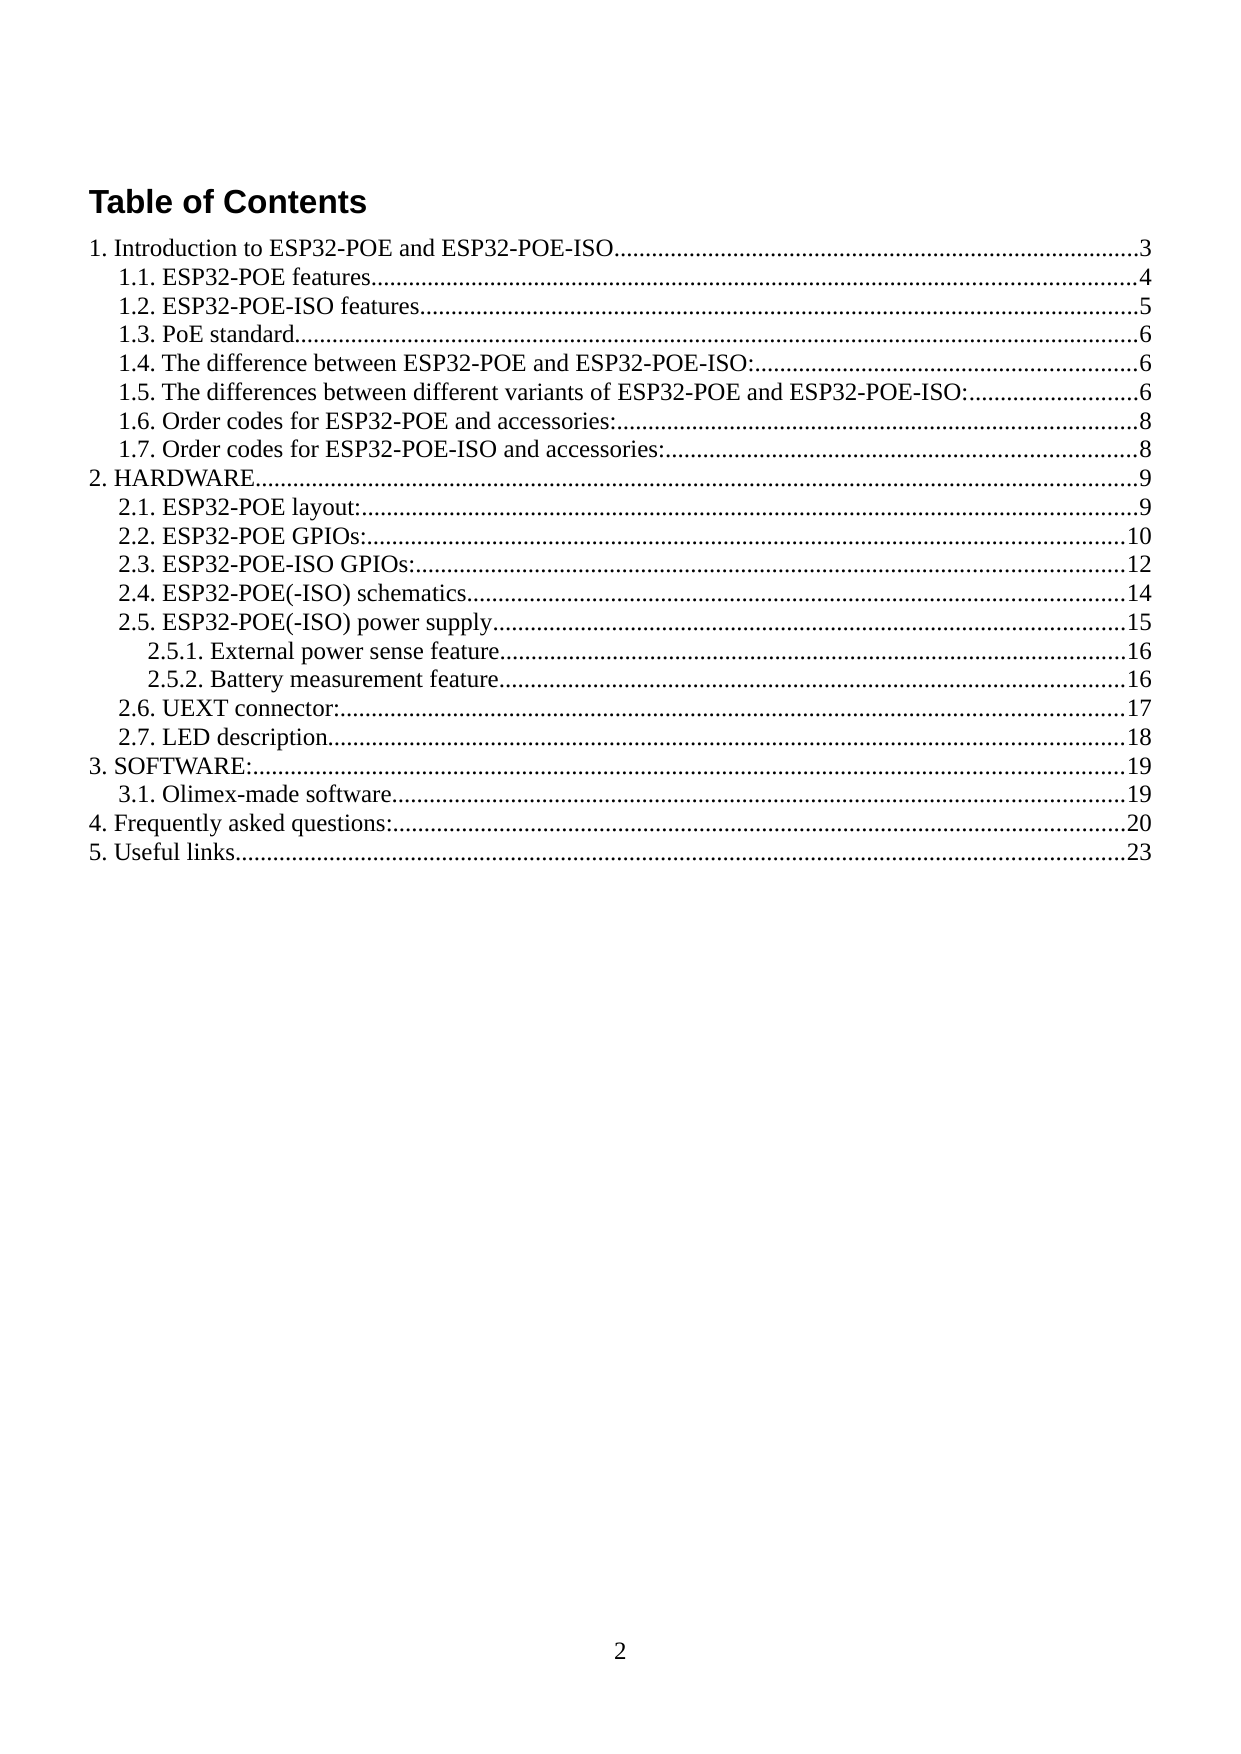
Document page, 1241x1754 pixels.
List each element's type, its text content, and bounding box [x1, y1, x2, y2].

text 2.2. ESP32-POE GPIOs: 10 [118, 521, 1152, 549]
text 1.3. PoE standard 6 [118, 319, 1152, 348]
text 1.6. Order codes for ESP32-POE and accessories: 8 [118, 406, 1152, 434]
text 2.5. ESP32-POE(-ISO) power supply 15 [118, 607, 1152, 636]
subtitle Table of Contents [88, 182, 1152, 221]
text 1.2. ESP32-POE-ISO features 5 [118, 291, 1152, 319]
text 2.6. UEXT connector: 17 [118, 693, 1152, 722]
text 2.5.1. External power sense feature 16 [147, 636, 1152, 664]
text 2.3. ESP32-POE-ISO GPIOs: 12 [118, 549, 1152, 578]
text 2. HARDWARE 9 [88, 463, 1152, 492]
text 1.5. The differences between different variants of ESP32-POE and ESP32-POE-ISO: 6 [118, 377, 1152, 406]
text 2.7. LED description 18 [118, 722, 1152, 751]
text 5. Useful links 23 [88, 837, 1152, 866]
text 2.4. ESP32-POE(-ISO) schematics 14 [118, 578, 1152, 607]
text 2.1. ESP32-POE layout: 9 [118, 492, 1152, 521]
text 1.1. ESP32-POE features 4 [118, 262, 1152, 291]
text 2.5.2. Battery measurement feature 16 [147, 664, 1152, 693]
text 1.4. The difference between ESP32-POE and ESP32-POE-ISO: 6 [118, 348, 1152, 377]
text 3. SOFTWARE: 19 [88, 751, 1152, 779]
text 4. Frequently asked questions: 20 [88, 808, 1152, 837]
text 1.7. Order codes for ESP32-POE-ISO and accessories: 8 [118, 434, 1152, 463]
text 3.1. Olimex-made software 19 [118, 779, 1152, 808]
text 1. Introduction to ESP32-POE and ESP32-POE-ISO 3 [88, 233, 1152, 262]
